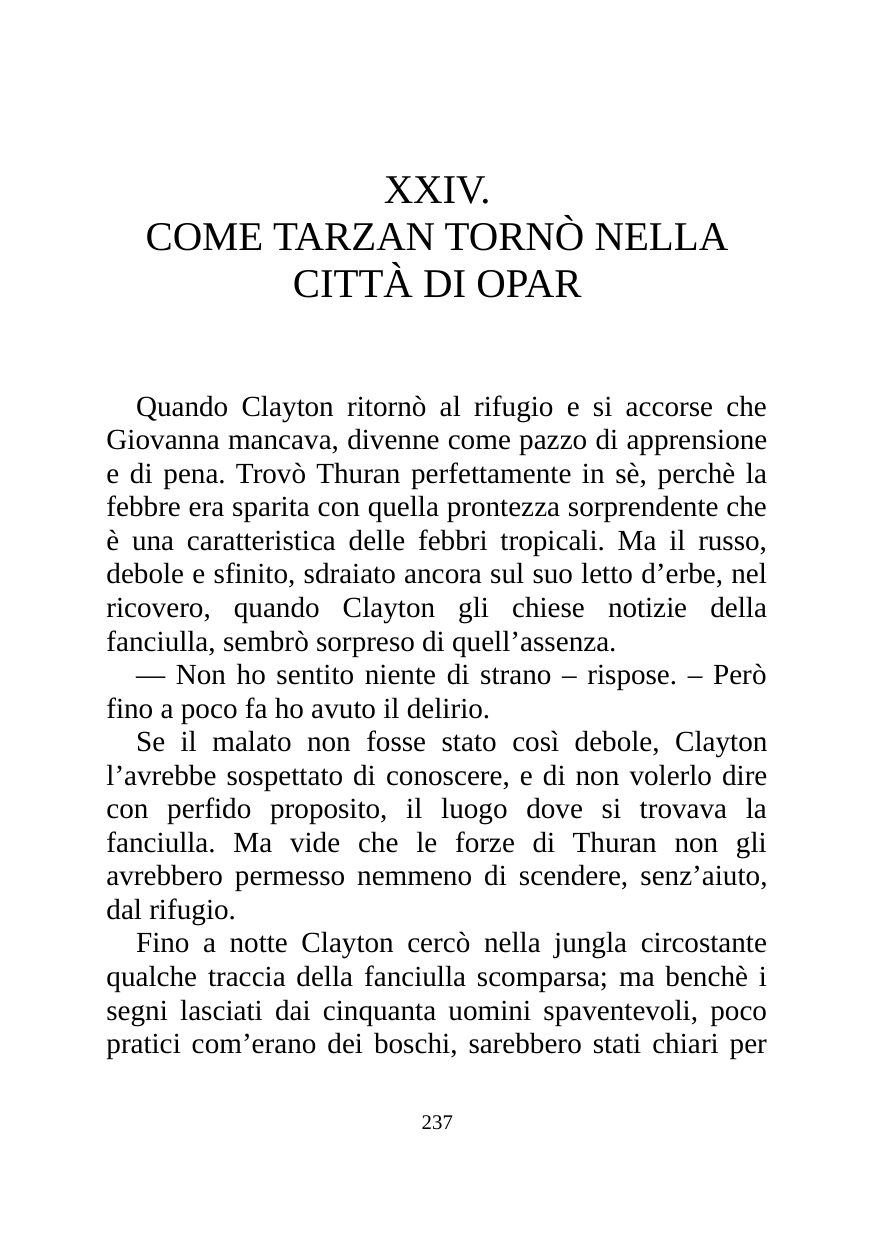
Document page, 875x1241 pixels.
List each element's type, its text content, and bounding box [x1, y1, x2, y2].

text Se il malato non fosse stato così debole, Clayton l’avrebbe sospettato di conoscere, e di non volerlo dire con perfido proposito, il luogo dove si trovava la fanciulla. Ma vide che le forze di Thuran non gli avrebbero permesso nemmeno di scendere, senz’aiuto, dal rifugio. [106, 724, 768, 926]
subtitle XXIV. Come Tarzan tornò nella Città di Opar [106, 165, 768, 306]
text Fino a notte Clayton cercò nella jungla circostante qualche traccia della fanciulla scomparsa; ma benchè i segni lasciati dai cinquanta uomini spaventevoli, poco pratici com’erano dei boschi, sarebbero stati chiari per [106, 926, 768, 1060]
text — Non ho sentito niente di strano – rispose. – Però fino a poco fa ho avuto il delirio. [106, 657, 768, 724]
text Quando Clayton ritornò al rifugio e si accorse che Giovanna mancava, divenne come pazzo di apprensione e di pena. Trovò Thuran perfettamente in sè, perchè la febbre era sparita con quella prontezza sorprendente che è una caratteristica delle febbri tropicali. Ma il russo, debole e sfinito, sdraiato ancora sul suo letto d’erbe, nel ricovero, quando Clayton gli chiese notizie della fanciulla, sembrò sorpreso di quell’assenza. [106, 389, 768, 657]
